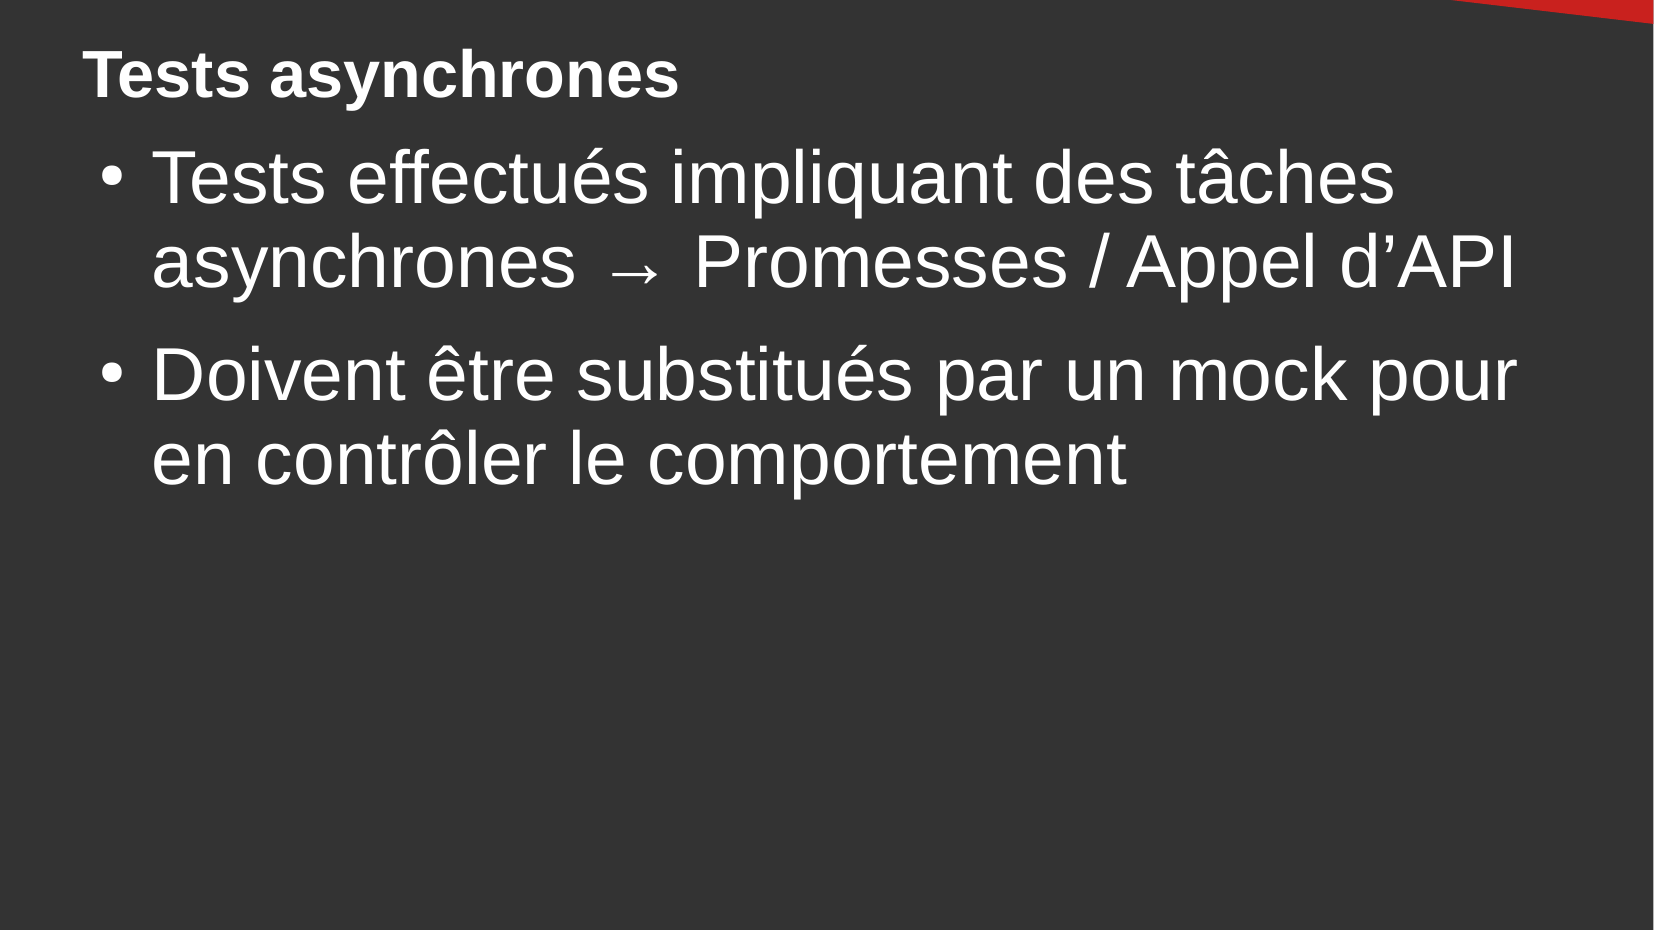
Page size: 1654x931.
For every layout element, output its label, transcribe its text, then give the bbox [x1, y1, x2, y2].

list Tests effectués impliquant des tâches asynchrones → Promesses / Appel d’API Doivent être substitués par un mock pour en contrôler le comportement [80, 135, 1619, 721]
title Tests asynchrones [82, 37, 1571, 112]
text_box [1450, 0, 1654, 24]
